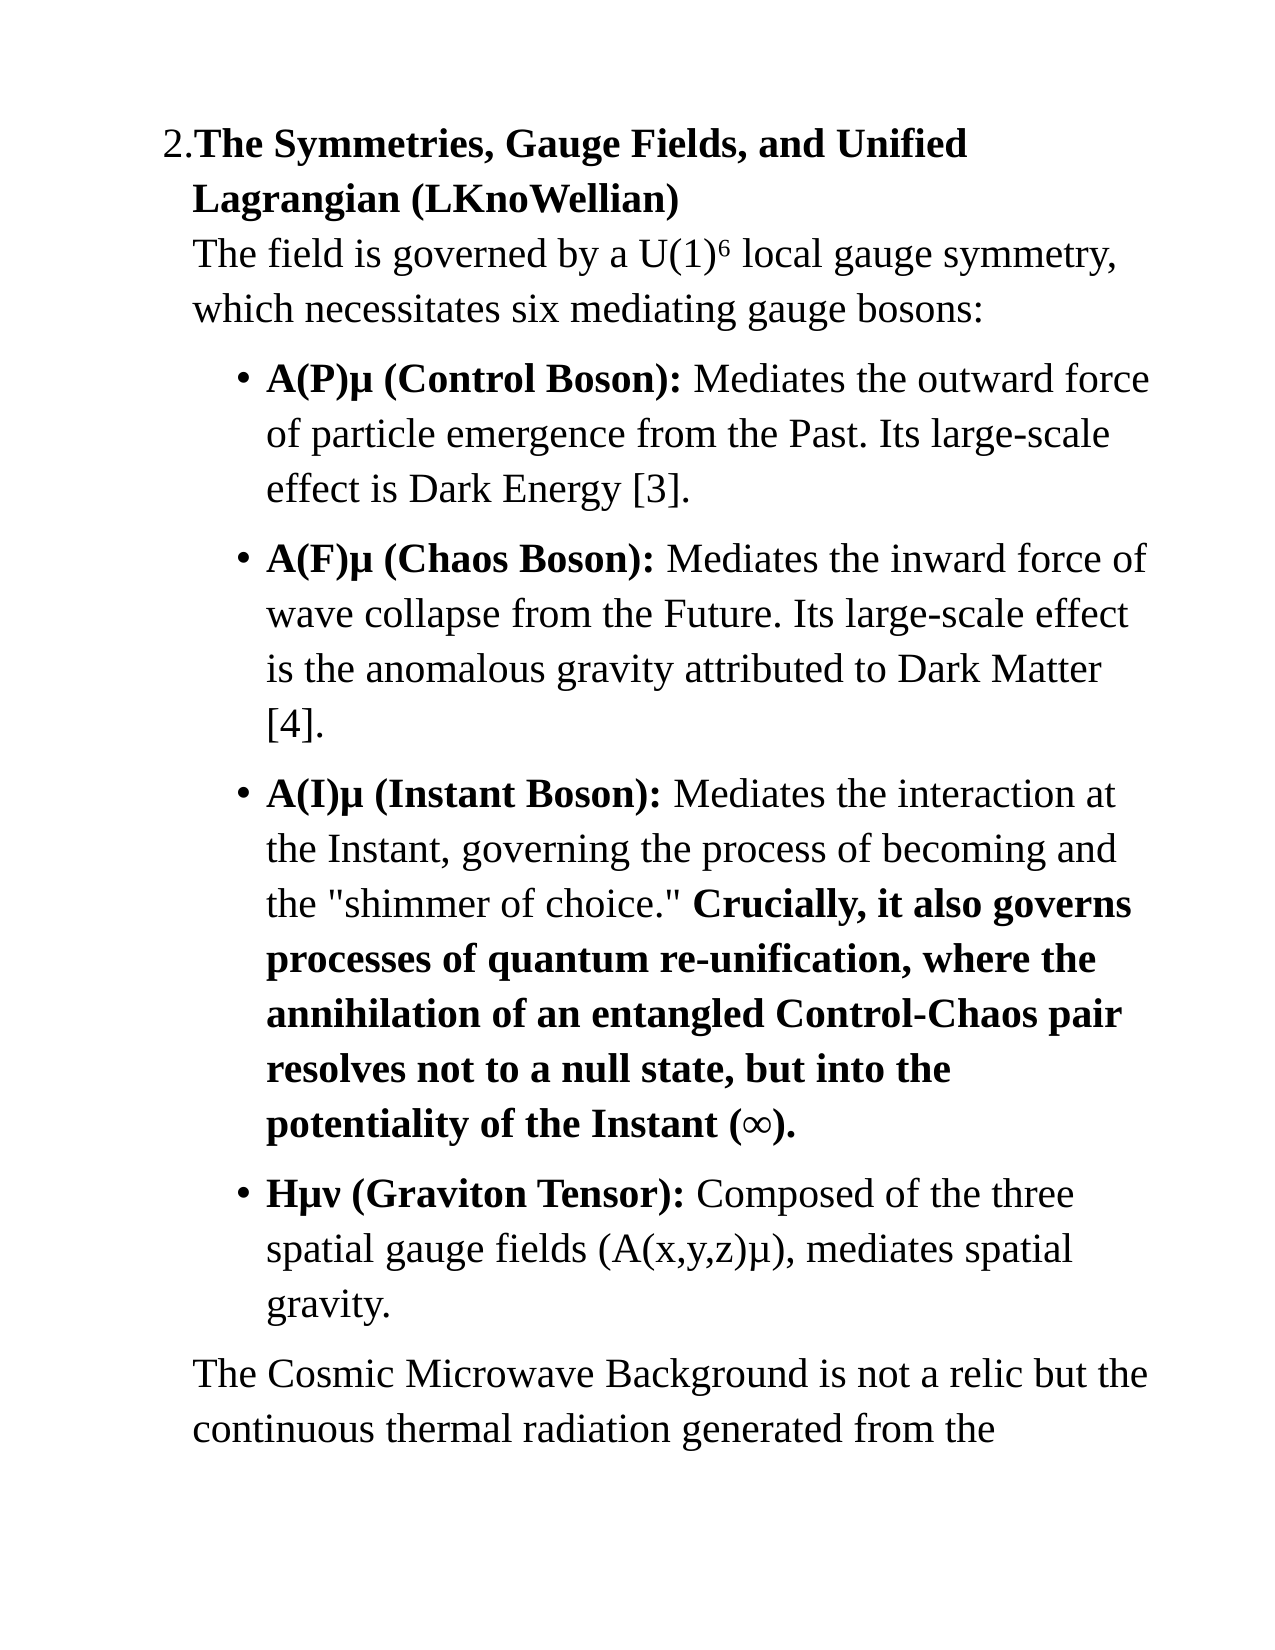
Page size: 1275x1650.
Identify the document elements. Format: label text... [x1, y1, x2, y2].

list A(P)µ (Control Boson): Mediates the outward force of particle emergence from the Past. Its large-scale effect is Dark Energy [3]. [236, 353, 1157, 511]
list Ηµν (Graviton Tensor): Composed of the three spatial gauge fields (A(x,y,z)µ), mediates spatial gravity. [236, 1169, 1157, 1327]
list The Cosmic Microwave Background is not a relic but the continuous thermal radiation generated from the [162, 1349, 1157, 1452]
list The Symmetries, Gauge Fields, and Unified Lagrangian (LKnoWellian) The field is governed by a U(1)⁶ local gauge symmetry, which necessitates six mediating gauge bosons: [162, 118, 1157, 331]
list A(F)µ (Chaos Boson): Mediates the inward force of wave collapse from the Future. Its large-scale effect is the anomalous gravity attributed to Dark Matter [4]. [236, 533, 1157, 746]
list A(I)µ (Instant Boson): Mediates the interaction at the Instant, governing the process of becoming and the "shimmer of choice." Crucially, it also governs processes of quantum re-unification, where the annihilation of an entangled Control-Chaos pair resolves not to a null state, but into the potentiality of the Instant (∞). [236, 768, 1157, 1147]
